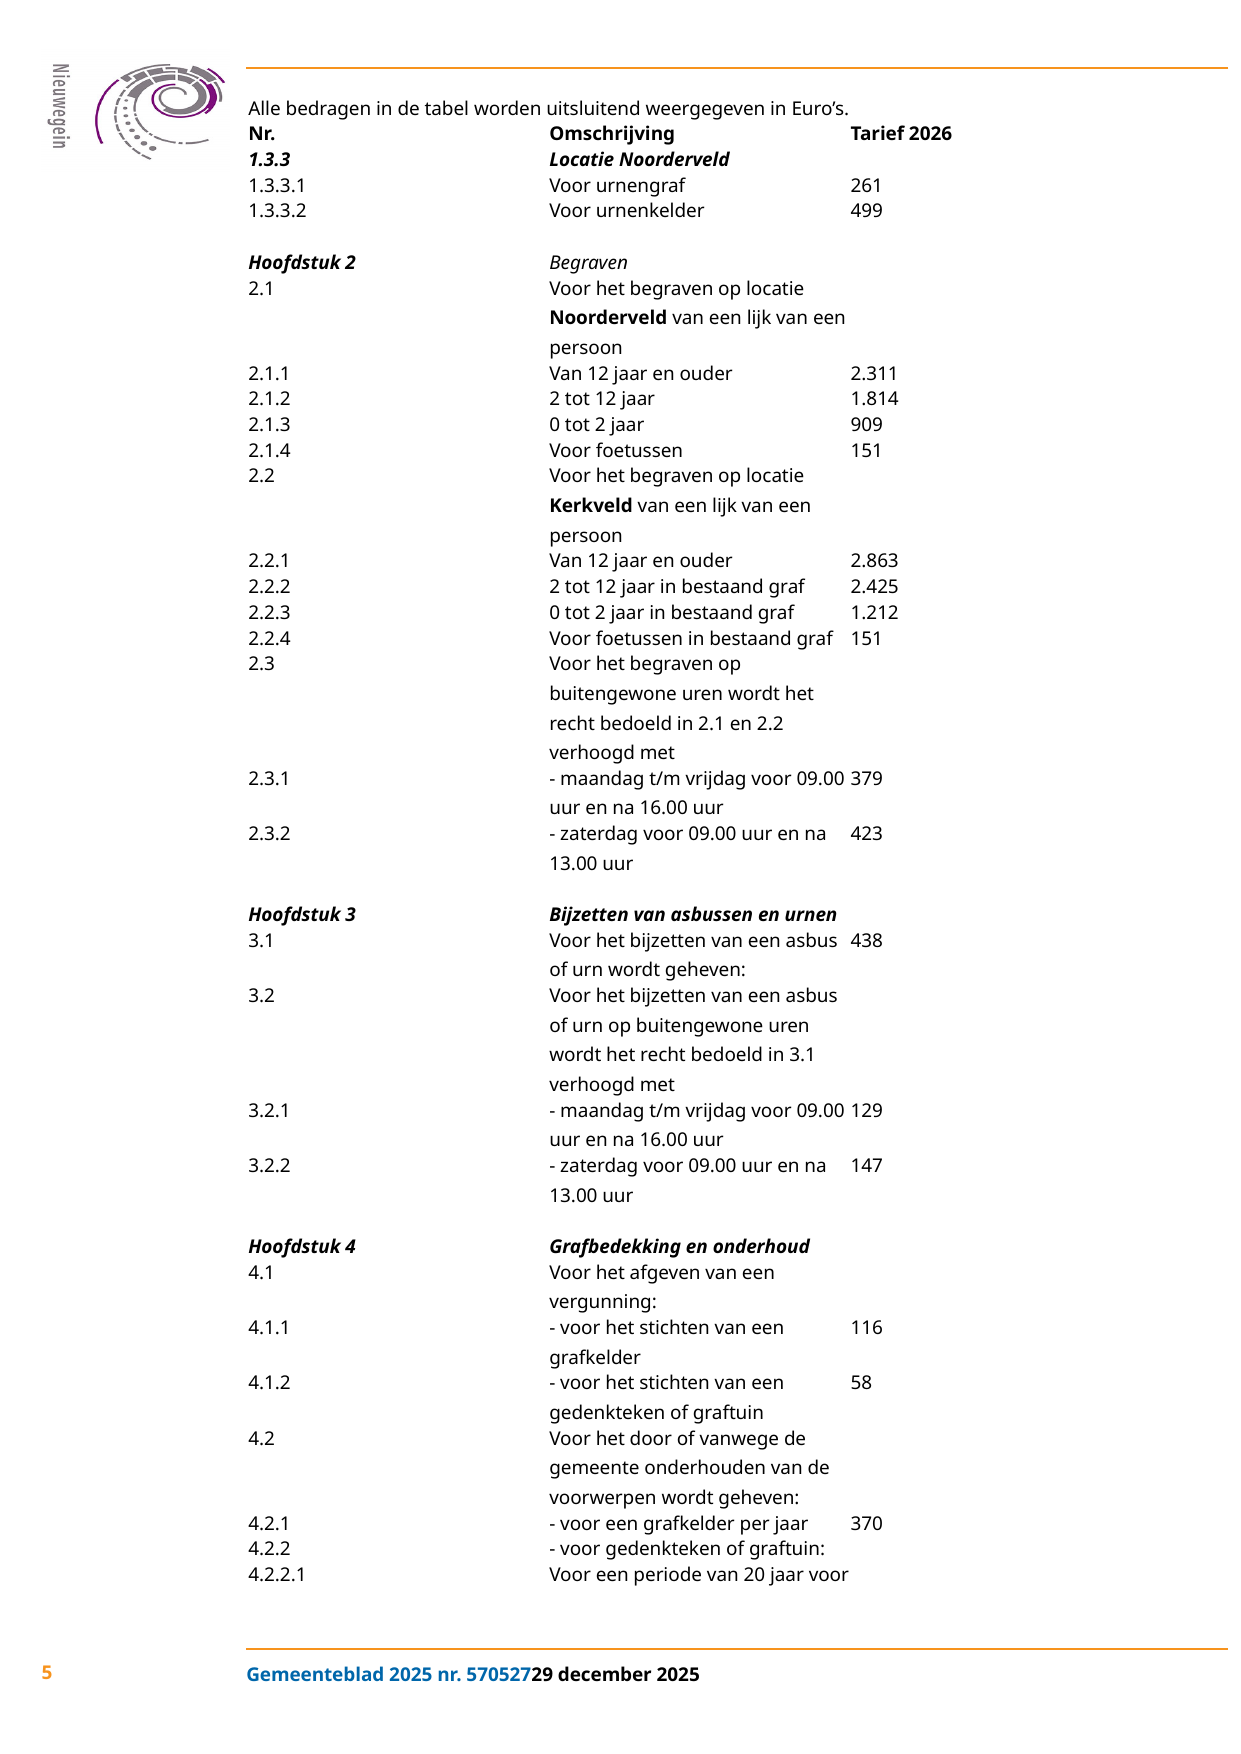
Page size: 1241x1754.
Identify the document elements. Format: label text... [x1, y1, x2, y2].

table_cell - voor gedenkteken of graftuin: [549, 1536, 850, 1561]
table_cell 1.3.3.1 [248, 172, 549, 198]
table_cell [850, 901, 1152, 927]
picture [41, 47, 231, 172]
table_cell Voor het bijzetten van een asbus of urn op buitengewone uren wordt het recht bedoeld in 3.1 verhoogd met [549, 983, 850, 1097]
table_cell Voor urnenkelder [549, 198, 850, 223]
table_cell 3.1 [248, 927, 549, 982]
table_cell Tarief 2026 [850, 121, 1152, 146]
table_cell 2.1 [248, 275, 549, 360]
table_cell Locatie Noorderveld [549, 146, 850, 172]
table_cell 370 [850, 1510, 1152, 1536]
table_cell [248, 224, 549, 249]
table_cell 0 tot 2 jaar in bestaand graf [549, 599, 850, 625]
table_cell [850, 1233, 1152, 1259]
table_cell 1.3.3.2 [248, 198, 549, 223]
table_header Alle bedragen in de tabel worden uitsluitend weergegeven in Euro’s. [248, 95, 1152, 121]
table_cell 2.3 [248, 651, 549, 765]
table_cell 2.1.4 [248, 437, 549, 463]
table_cell 2.1.3 [248, 411, 549, 437]
table_cell 147 [850, 1152, 1152, 1207]
table_cell Van 12 jaar en ouder [549, 548, 850, 573]
table_cell 2.863 [850, 548, 1152, 573]
table_cell - voor het stichten van een grafkelder [549, 1314, 850, 1369]
table_cell 129 [850, 1097, 1152, 1152]
table_cell [549, 1208, 850, 1233]
table_cell 2.3.2 [248, 820, 549, 876]
table_cell Omschrijving [549, 121, 850, 146]
table_cell Voor het afgeven van een vergunning: [549, 1259, 850, 1314]
table_cell [850, 146, 1152, 172]
table_cell 0 tot 2 jaar [549, 411, 850, 437]
table_cell 909 [850, 411, 1152, 437]
table_cell Voor het door of vanwege de gemeente onderhouden van de voorwerpen wordt geheven: [549, 1425, 850, 1510]
table_cell [850, 224, 1152, 249]
table_cell 58 [850, 1370, 1152, 1425]
table_cell Voor een periode van 20 jaar voor [549, 1561, 850, 1587]
table_cell - maandag t/m vrijdag voor 09.00 uur en na 16.00 uur [549, 1097, 850, 1152]
table_cell Grafbedekking en onderhoud [549, 1233, 850, 1259]
table_cell - zaterdag voor 09.00 uur en na 13.00 uur [549, 1152, 850, 1207]
table_cell 4.1 [248, 1259, 549, 1314]
table_cell 2.2 [248, 463, 549, 548]
table_cell [850, 463, 1152, 548]
table_cell - voor het stichten van een gedenkteken of graftuin [549, 1370, 850, 1425]
table_cell 4.2.1 [248, 1510, 549, 1536]
table_cell [850, 1208, 1152, 1233]
table_cell [850, 249, 1152, 275]
table_cell [850, 983, 1152, 1097]
table_cell 2.3.1 [248, 765, 549, 820]
table_cell 499 [850, 198, 1152, 223]
table_cell 2.2.2 [248, 573, 549, 599]
table_cell 2 tot 12 jaar in bestaand graf [549, 573, 850, 599]
table_cell 423 [850, 820, 1152, 876]
table_cell Van 12 jaar en ouder [549, 360, 850, 386]
table_cell Begraven [549, 249, 850, 275]
table_cell [850, 1536, 1152, 1561]
table_cell 2.1.1 [248, 360, 549, 386]
table_cell [850, 275, 1152, 360]
table_cell Voor het begraven op locatie Noorderveld van een lijk van een persoon [549, 275, 850, 360]
table_cell 1.3.3 [248, 146, 549, 172]
table_cell [248, 876, 549, 901]
table_cell [248, 1208, 549, 1233]
table_cell - voor een grafkelder per jaar [549, 1510, 850, 1536]
table_cell [850, 651, 1152, 765]
table_cell 1.814 [850, 386, 1152, 411]
table_cell 116 [850, 1314, 1152, 1369]
table_cell 2 tot 12 jaar [549, 386, 850, 411]
table_cell - zaterdag voor 09.00 uur en na 13.00 uur [549, 820, 850, 876]
table_cell 2.2.1 [248, 548, 549, 573]
table_cell [850, 1259, 1152, 1314]
table_cell [850, 1425, 1152, 1510]
table_cell 1.212 [850, 599, 1152, 625]
table_cell Voor foetussen in bestaand graf [549, 625, 850, 651]
table_cell 3.2 [248, 983, 549, 1097]
table_cell 4.2.2.1 [248, 1561, 549, 1587]
table_cell 2.2.4 [248, 625, 549, 651]
table_cell 151 [850, 625, 1152, 651]
table_cell 2.311 [850, 360, 1152, 386]
table_cell [850, 876, 1152, 901]
table_cell 4.1.2 [248, 1370, 549, 1425]
table_cell Hoofdstuk 2 [248, 249, 549, 275]
table_cell [850, 1561, 1152, 1587]
table_cell 2.425 [850, 573, 1152, 599]
table_cell Voor urnengraf [549, 172, 850, 198]
table_cell - maandag t/m vrijdag voor 09.00 uur en na 16.00 uur [549, 765, 850, 820]
table_cell Hoofdstuk 4 [248, 1233, 549, 1259]
table_cell 379 [850, 765, 1152, 820]
table_cell [549, 224, 850, 249]
table_cell Voor foetussen [549, 437, 850, 463]
table_cell 261 [850, 172, 1152, 198]
table_cell [549, 876, 850, 901]
table_cell 4.1.1 [248, 1314, 549, 1369]
table_cell 2.1.2 [248, 386, 549, 411]
table_cell 2.2.3 [248, 599, 549, 625]
table_cell 3.2.2 [248, 1152, 549, 1207]
table_cell 4.2 [248, 1425, 549, 1510]
table_cell 3.2.1 [248, 1097, 549, 1152]
table_cell Bijzetten van asbussen en urnen [549, 901, 850, 927]
table_cell 4.2.2 [248, 1536, 549, 1561]
table_cell Hoofdstuk 3 [248, 901, 549, 927]
table_cell Voor het bijzetten van een asbus of urn wordt geheven: [549, 927, 850, 982]
table_cell 151 [850, 437, 1152, 463]
table_cell Voor het begraven op buitengewone uren wordt het recht bedoeld in 2.1 en 2.2 verhoogd met [549, 651, 850, 765]
table_cell 438 [850, 927, 1152, 982]
table_cell Nr. [248, 121, 549, 146]
table_cell Voor het begraven op locatie Kerkveld van een lijk van een persoon [549, 463, 850, 548]
